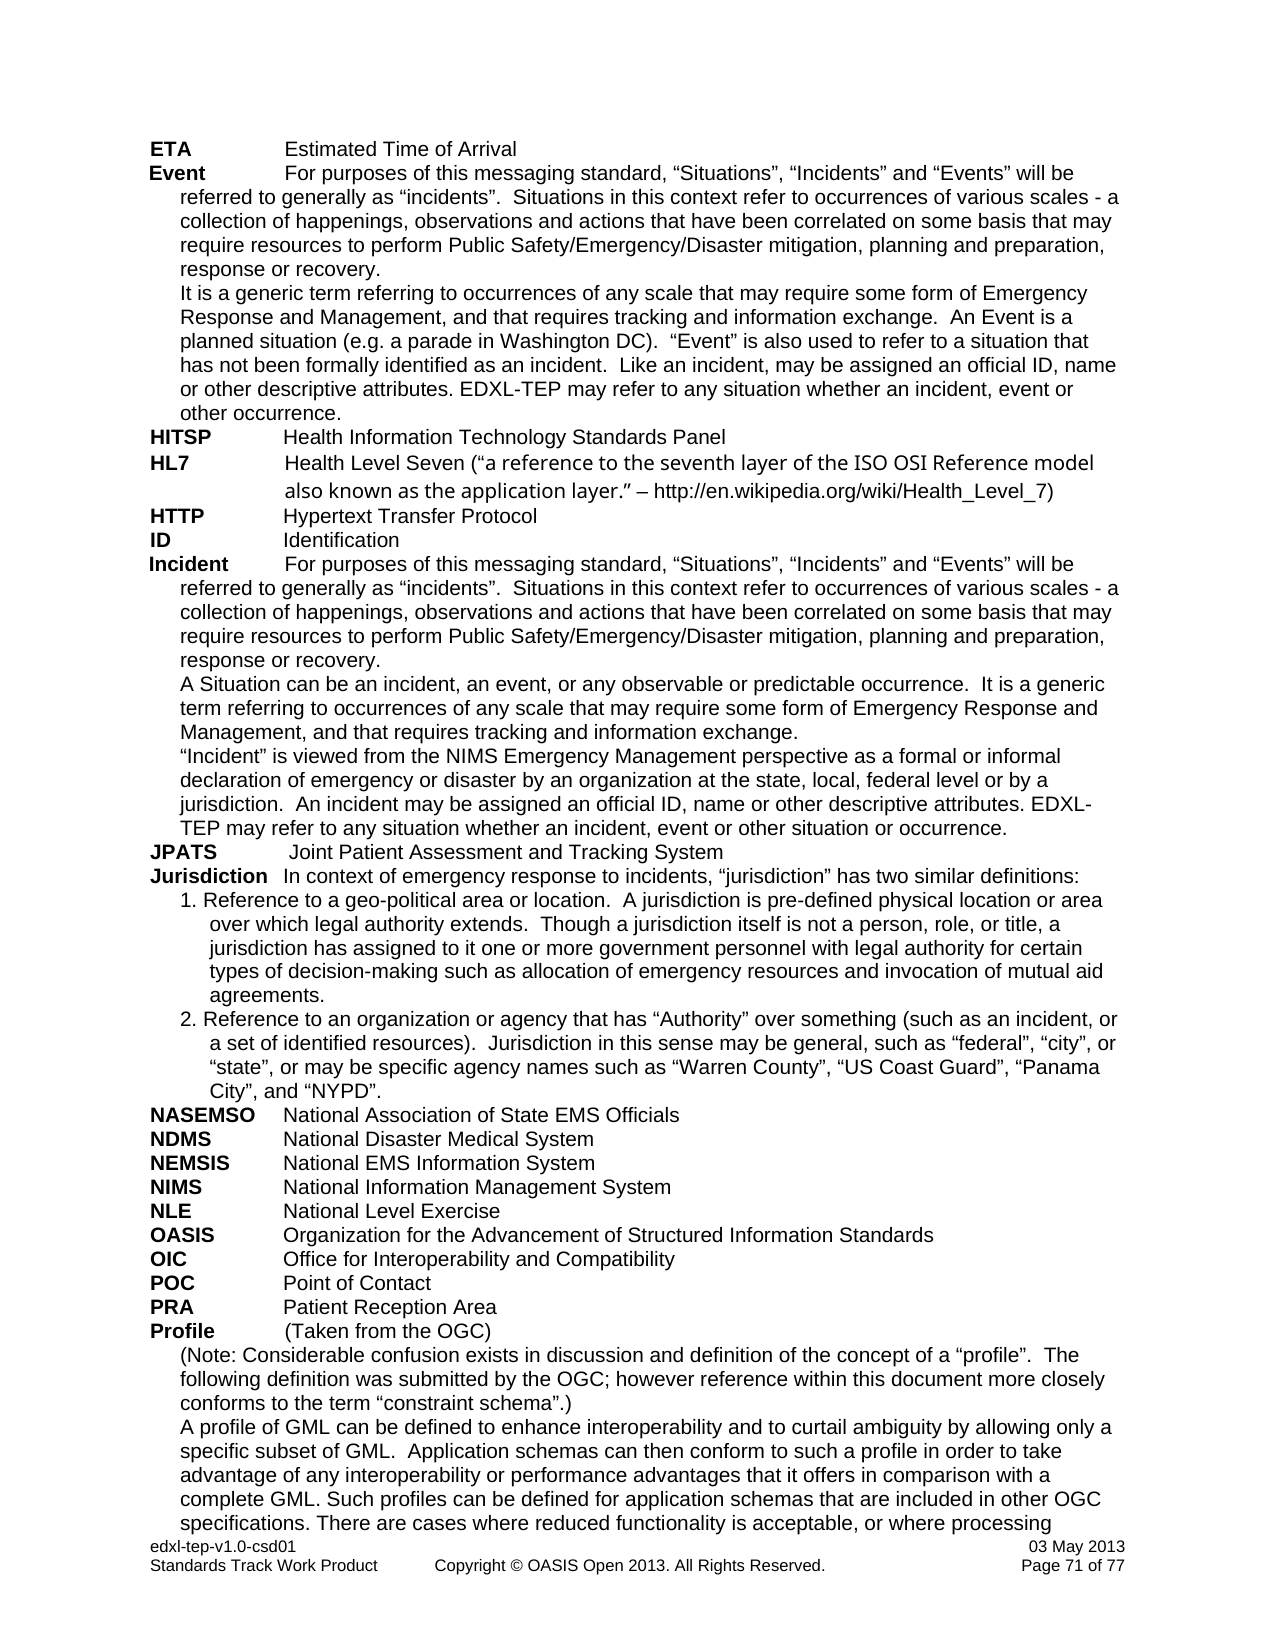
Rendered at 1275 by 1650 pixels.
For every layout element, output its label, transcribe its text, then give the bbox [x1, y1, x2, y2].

text OIC Office for Interoperability and Compatibility [150, 1247, 1125, 1271]
text Profile (Taken from the OGC) [150, 1319, 1125, 1343]
text 1. Reference to a geo-political area or location. A jurisdiction is pre-defined physical location or area over which legal authority extends. Though a jurisdiction itself is not a person, role, or title, a jurisdiction has assigned to it one or more government personnel with legal authority for certain types of decision-making such as allocation of emergency resources and invocation of mutual aid agreements. [180, 887, 1125, 1007]
text JPATS Joint Patient Assessment and Tracking System [150, 839, 1125, 863]
text Incident For purposes of this messaging standard, “Situations”, “Incidents” and “Events” will be referred to generally as “incidents”. Situations in this context refer to occurrences of various scales - a collection of happenings, observations and actions that have been correlated on some basis that may require resources to perform Public Safety/Emergency/Disaster mitigation, planning and preparation, response or recovery. [148, 552, 1125, 672]
text A Situation can be an incident, an event, or any observable or predictable occurrence. It is a generic term referring to occurrences of any scale that may require some form of Emergency Response and Management, and that requires tracking and information exchange. [180, 672, 1125, 744]
text It is a generic term referring to occurrences of any scale that may require some form of Emergency Response and Management, and that requires tracking and information exchange. An Event is a planned situation (e.g. a parade in Washington DC). “Event” is also used to refer to a situation that has not been formally identified as an incident. Like an incident, may be assigned an official ID, name or other descriptive attributes. EDXL-TEP may refer to any situation whether an incident, event or other occurrence. [180, 281, 1125, 425]
text A profile of GML can be defined to enhance interoperability and to curtail ambiguity by allowing only a specific subset of GML. Application schemas can then conform to such a profile in order to take advantage of any interoperability or performance advantages that it offers in comparison with a complete GML. Such profiles can be defined for application schemas that are included in other OGC specifications. There are cases where reduced functionality is acceptable, or where processing [180, 1414, 1125, 1534]
text NIMS National Information Management System [150, 1175, 1125, 1199]
text HTTP Hypertext Transfer Protocol [150, 504, 1125, 528]
text NASEMSO National Association of State EMS Officials [150, 1103, 1125, 1127]
text HITSP Health Information Technology Standards Panel [150, 425, 1125, 449]
text NLE National Level Exercise [150, 1199, 1125, 1223]
text OASIS Organization for the Advancement of Structured Information Standards [150, 1223, 1125, 1247]
text Event For purposes of this messaging standard, “Situations”, “Incidents” and “Events” will be referred to generally as “incidents”. Situations in this context refer to occurrences of various scales - a collection of happenings, observations and actions that have been correlated on some basis that may require resources to perform Public Safety/Emergency/Disaster mitigation, planning and preparation, response or recovery. [148, 161, 1125, 281]
text NEMSIS National EMS Information System [150, 1151, 1125, 1175]
text “Incident” is viewed from the NIMS Emergency Management perspective as a formal or informal declaration of emergency or disaster by an organization at the state, local, federal level or by a jurisdiction. An incident may be assigned an official ID, name or other descriptive attributes. EDXL-TEP may refer to any situation whether an incident, event or other situation or occurrence. [180, 744, 1125, 839]
text ETA Estimated Time of Arrival [150, 137, 1125, 161]
text 2. Reference to an organization or agency that has “Authority” over something (such as an incident, or a set of identified resources). Jurisdiction in this sense may be general, such as “federal”, “city”, or “state”, or may be specific agency names such as “Warren County”, “US Coast Guard”, “Panama City”, and “NYPD”. [180, 1007, 1125, 1103]
text (Note: Considerable confusion exists in discussion and definition of the concept of a “profile”. The following definition was submitted by the OGC; however reference within this document more closely conforms to the term “constraint schema”.) [180, 1343, 1125, 1414]
text NDMS National Disaster Medical System [150, 1127, 1125, 1151]
text PRA Patient Reception Area [150, 1295, 1125, 1319]
text POC Point of Contact [150, 1271, 1125, 1295]
text Jurisdiction In context of emergency response to incidents, “jurisdiction” has two similar definitions: [150, 863, 1125, 887]
text HL7 Health Level Seven (“a reference to the seventh layer of the ISO OSI Reference model also known as the application layer.” – http://en.wikipedia.org/wiki/Health_Level_7) [150, 449, 1125, 504]
text ID Identification [150, 528, 1125, 552]
